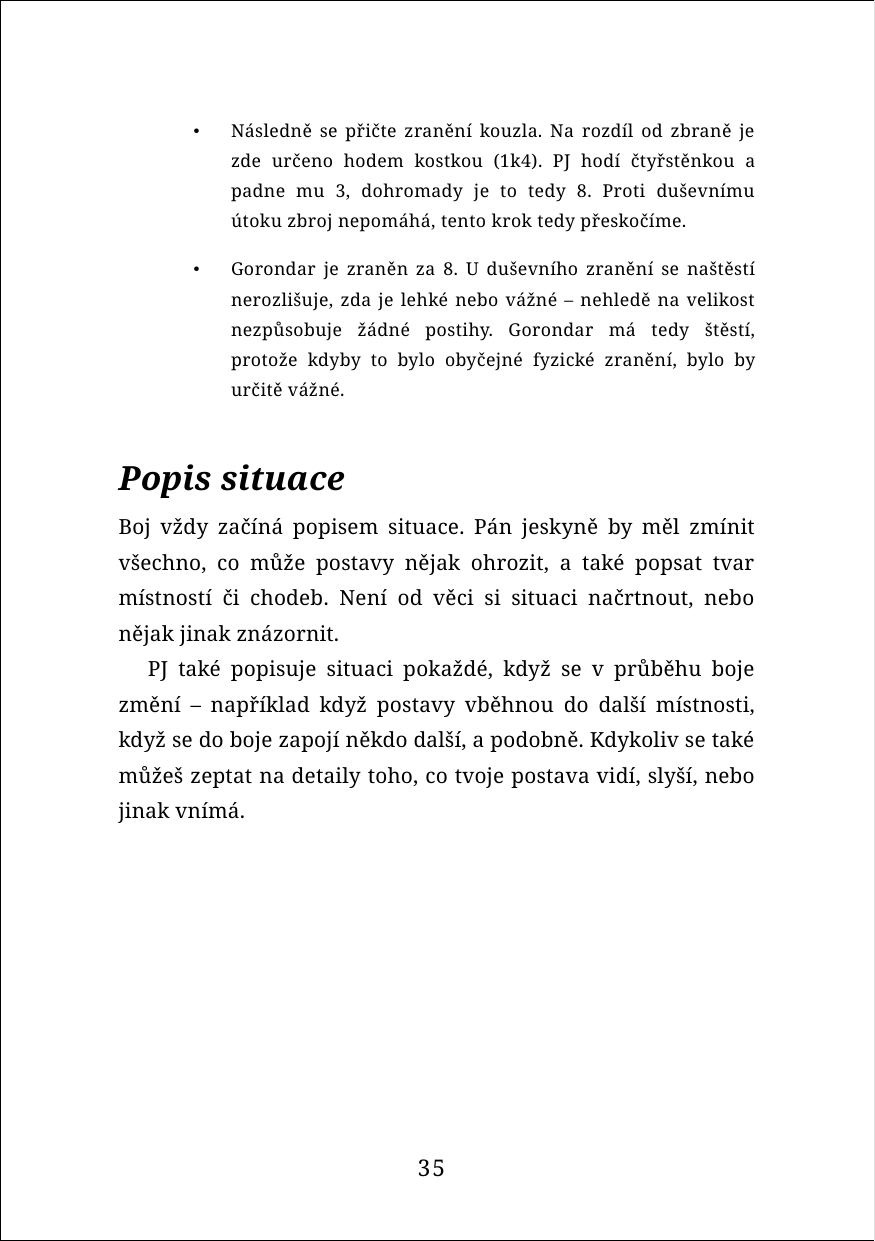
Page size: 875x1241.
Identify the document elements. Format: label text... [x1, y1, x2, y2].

list Následně se přičte zranění kouzla. Na rozdíl od zbraně je zde určeno hodem kostkou (1k4). PJ hodí čtyřstěnkou a padne mu 3, dohromady je to tedy 8. Proti duševnímu útoku zbroj nepomáhá, tento krok tedy přeskočíme. [193, 118, 756, 233]
subtitle Popis situace [118, 455, 756, 501]
list Gorondar je zraněn za 8. U duševního zranění se naštěstí nerozlišuje, zda je lehké nebo vážné – nehledě na velikost nezpůsobuje žádné postihy. Gorondar má tedy štěstí, protože kdyby to bylo obyčejné fyzické zranění, bylo by určitě vážné. [193, 257, 756, 402]
text Boj vždy začíná popisem situace. Pán jeskyně by měl zmínit všechno, co může postavy nějak ohrozit, a také popsat tvar místností či chodeb. Není od věci si situaci načrtnout, nebo nějak jinak znázornit. PJ také popisuje situaci pokaždé, když se v průběhu boje změní – například když postavy vběhnou do další místnosti, když se do boje zapojí někdo další, a podobně. Kdykoliv se také můžeš zeptat na detaily toho, co tvoje postava vidí, slyší, nebo jinak vnímá. [118, 512, 756, 825]
